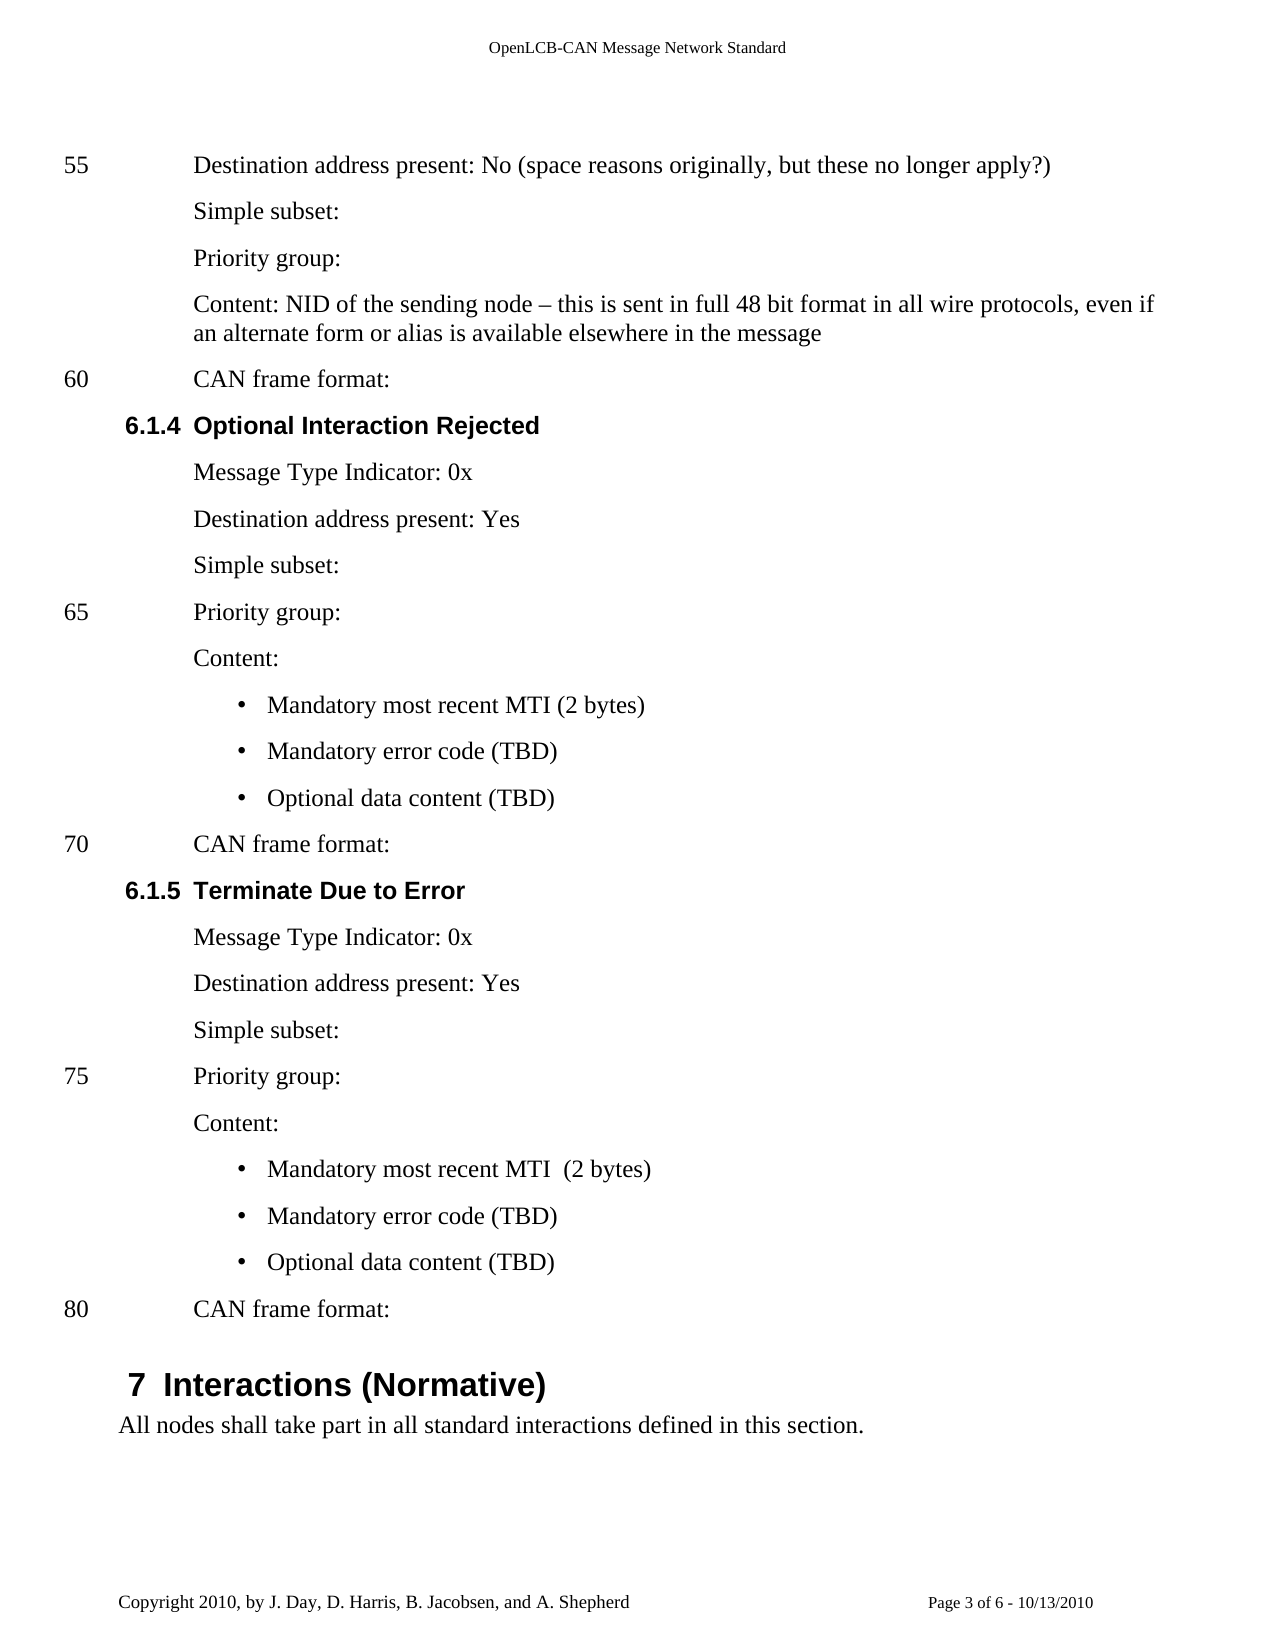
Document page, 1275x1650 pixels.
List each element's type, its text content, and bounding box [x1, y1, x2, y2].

text All nodes shall take part in all standard interactions defined in this section. [118, 1410, 1157, 1439]
text Content: NID of the sending node – this is sent in full 48 bit format in all wire protocols, even if an alternate form or alias is available elsewhere in the message [193, 289, 1157, 347]
text Priority group: [193, 1061, 1157, 1090]
text CAN frame format: [193, 1294, 1157, 1322]
subtitle Interactions (Normative) [118, 1365, 1157, 1404]
text Destination address present: Yes [193, 968, 1157, 997]
list Mandatory most recent MTI (2 bytes) [237, 1154, 1157, 1183]
text Simple subset: [193, 196, 1157, 225]
text Simple subset: [193, 1015, 1157, 1044]
subtitle Optional Interaction Rejected [118, 411, 1157, 440]
text Priority group: [193, 597, 1157, 626]
text Priority group: [193, 243, 1157, 272]
text Message Type Indicator: 0x [193, 457, 1157, 486]
list Optional data content (TBD) [237, 783, 1157, 811]
text Content: [193, 1108, 1157, 1137]
text Content: [193, 643, 1157, 672]
text Destination address present: No (space reasons originally, but these no longer apply?) [193, 150, 1157, 179]
text Message Type Indicator: 0x [193, 922, 1157, 951]
text CAN frame format: [193, 364, 1157, 393]
text Simple subset: [193, 550, 1157, 579]
list Mandatory error code (TBD) [237, 736, 1157, 765]
list Mandatory most recent MTI (2 bytes) [237, 690, 1157, 718]
list Optional data content (TBD) [237, 1247, 1157, 1276]
text Destination address present: Yes [193, 504, 1157, 533]
list Mandatory error code (TBD) [237, 1201, 1157, 1229]
subtitle Terminate Due to Error [118, 876, 1157, 904]
text CAN frame format: [193, 829, 1157, 858]
